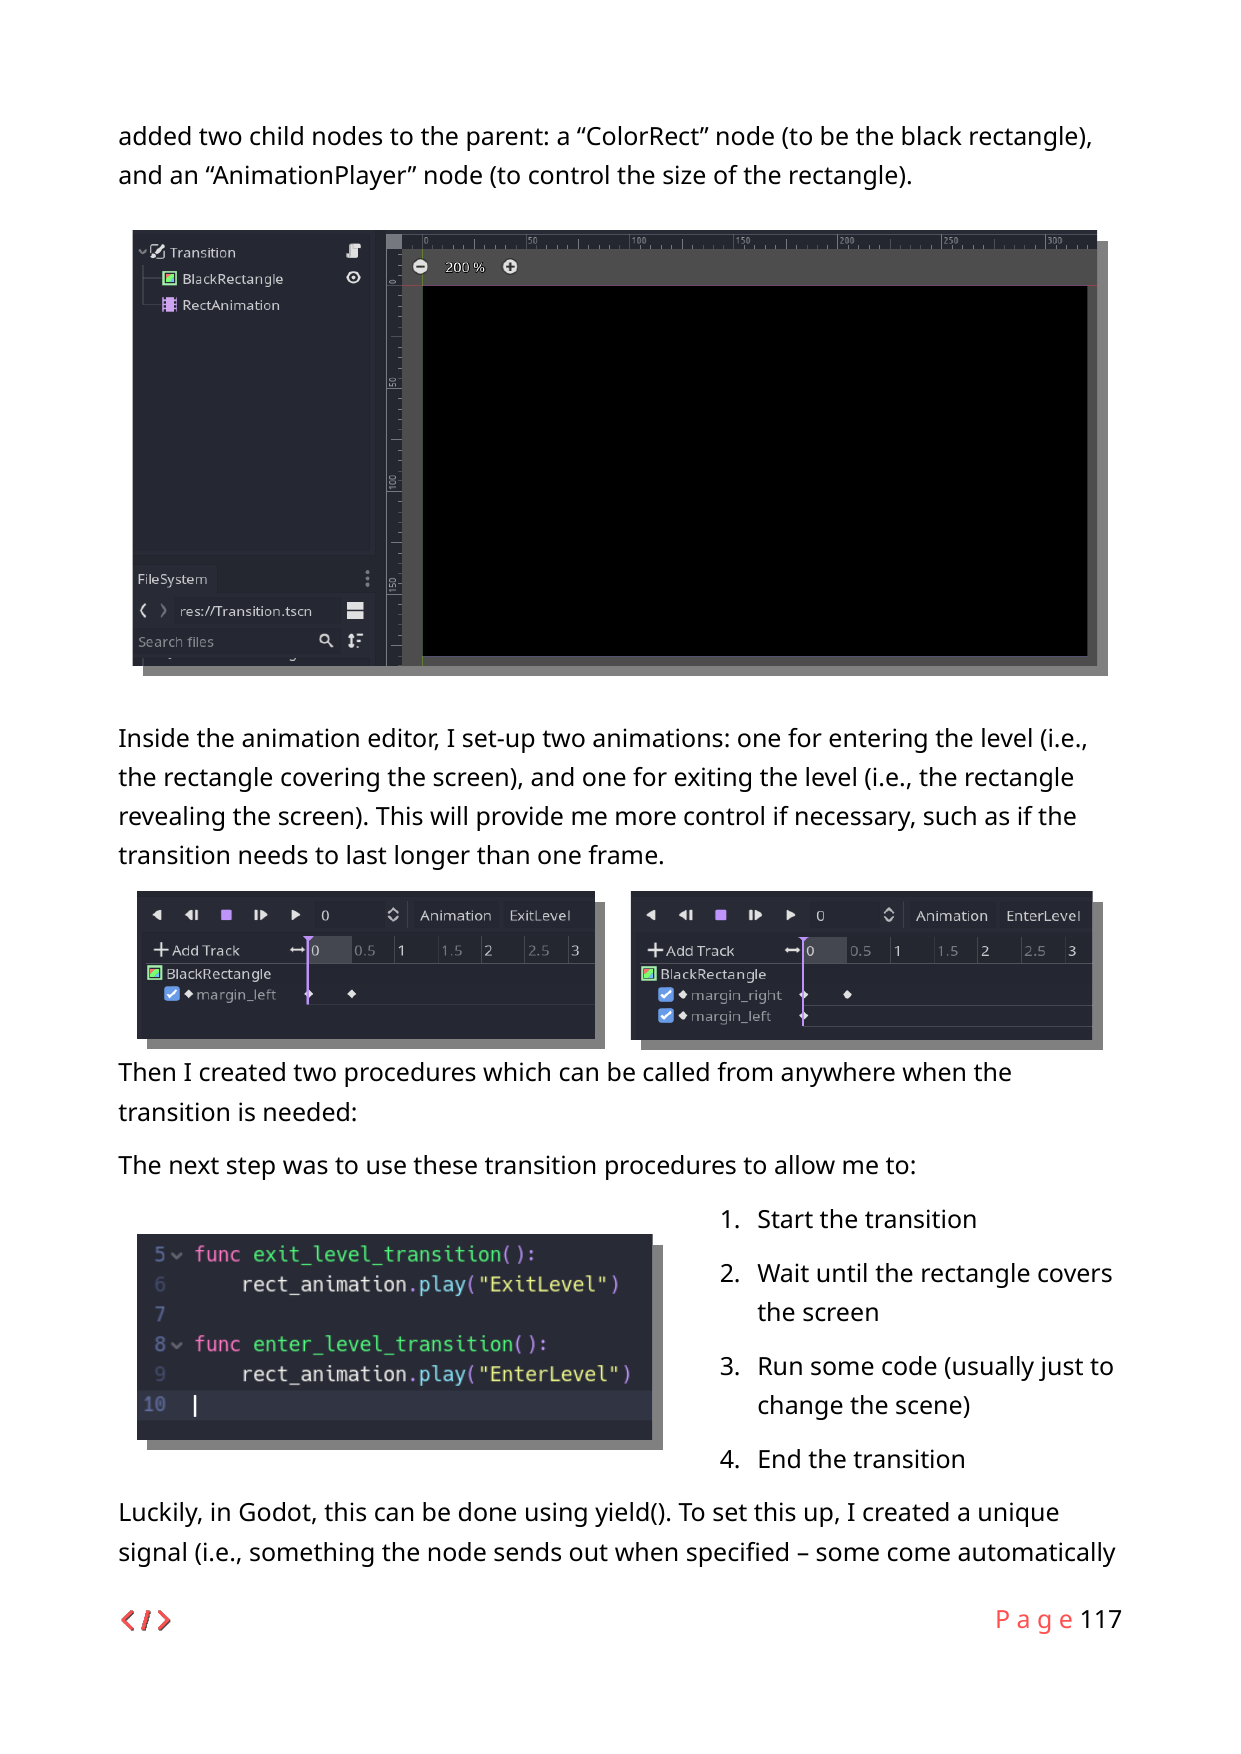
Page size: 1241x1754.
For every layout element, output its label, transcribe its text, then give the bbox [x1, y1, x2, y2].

text Luckily, in Godot, this can be done using yield(). To set this up, I created a unique signal (i.e., something the node sends out when specified – some come automatically [118, 1495, 1122, 1568]
list Run some code (usually just to change the scene) [663, 1348, 1122, 1422]
text added two child nodes to the parent: a “ColorRect” node (to be the black rectangle), and an “AnimationPlayer” node (to control the size of the rectangle). [118, 118, 1122, 191]
picture [116, 1591, 175, 1649]
list Start the transition [156, 1202, 1122, 1236]
text Then I created two procedures which can be called from anywhere when the transition is needed: [118, 1040, 1122, 1128]
picture [137, 1234, 653, 1440]
text The next step was to use these transition procedures to allow me to: [118, 1148, 1122, 1182]
picture [132, 230, 1098, 666]
list End the transition [156, 1441, 1122, 1475]
picture [137, 891, 595, 1039]
picture [630, 891, 1093, 1040]
list Wait until the rectangle covers the screen [663, 1255, 1122, 1329]
text Inside the animation editor, I set-up two animations: one for entering the level (i.e., the rectangle covering the screen), and one for exiting the level (i.e., the rectangle revealing the screen). This will provide me more control if necessary, such as if the transition needs to last longer than one frame. [118, 211, 1122, 872]
